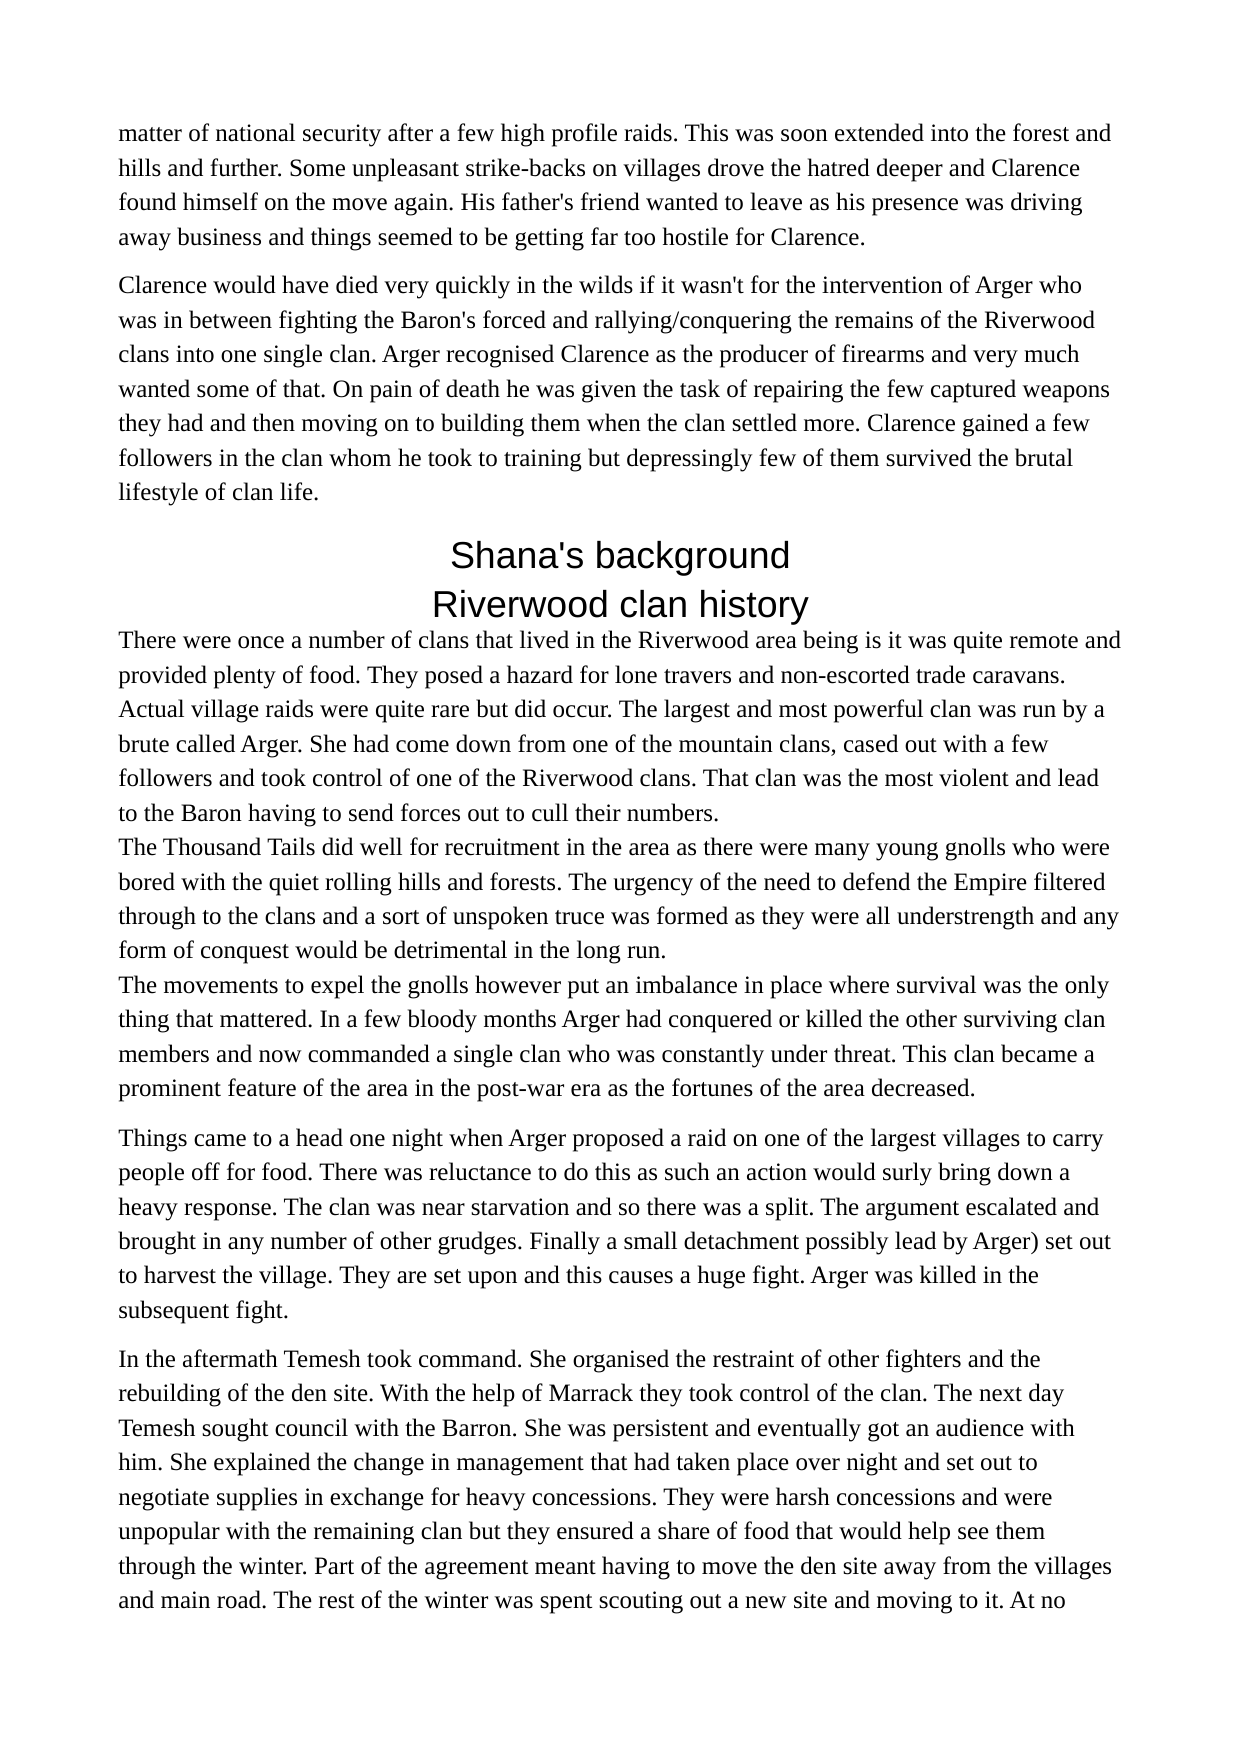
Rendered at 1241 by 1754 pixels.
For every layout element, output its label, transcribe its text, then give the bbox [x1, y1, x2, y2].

text In the aftermath Temesh took command. She organised the restraint of other fighters and the rebuilding of the den site. With the help of Marrack they took control of the clan. The next day Temesh sought council with the Barron. She was persistent and eventually got an audience with him. She explained the change in management that had taken place over night and set out to negotiate supplies in exchange for heavy concessions. They were harsh concessions and were unpopular with the remaining clan but they ensured a share of food that would help see them through the winter. Part of the agreement meant having to move the den site away from the villages and main road. The rest of the winter was spent scouting out a new site and moving to it. At no [118, 1344, 1122, 1614]
text There were once a number of clans that lived in the Riverwood area being is it was quite remote and provided plenty of food. They posed a hazard for lone travers and non-escorted trade caravans. Actual village raids were quite rare but did occur. The largest and most powerful clan was run by a brute called Arger. She had come down from one of the mountain clans, cased out with a few followers and took control of one of the Riverwood clans. That clan was the most violent and lead to the Baron having to send forces out to cull their numbers. The Thousand Tails did well for recruitment in the area as there were many young gnolls who were bored with the quiet rolling hills and forests. The urgency of the need to defend the Empire filtered through to the clans and a sort of unspoken truce was formed as they were all understrength and any form of conquest would be detrimental in the long run. The movements to expel the gnolls however put an imbalance in place where survival was the only thing that mattered. In a few bloody months Arger had conquered or killed the other surviving clan members and now commanded a single clan who was constantly under threat. This clan became a prominent feature of the area in the post-war era as the fortunes of the area decreased. [118, 625, 1122, 1102]
text matter of national security after a few high profile raids. This was soon extended into the forest and hills and further. Some unpleasant strike-backs on villages drove the hatred deeper and Clarence found himself on the move again. His father's friend wanted to leave as his presence was driving away business and things seemed to be getting far too hostile for Clarence. [118, 118, 1122, 250]
text Things came to a head one night when Arger proposed a raid on one of the largest villages to carry people off for food. There was reluctance to do this as such an action would surly bring down a heavy response. The clan was near starvation and so there was a split. The argument escalated and brought in any number of other grudges. Finally a small detachment possibly lead by Arger) set out to harvest the village. They are set upon and this causes a huge fight. Arger was killed in the subsequent fight. [118, 1123, 1122, 1324]
subtitle Shana's background [118, 533, 1122, 576]
text Clarence would have died very quickly in the wilds if it wasn't for the intervention of Arger who was in between fighting the Baron's forced and rallying/conquering the remains of the Riverwood clans into one single clan. Arger recognised Clarence as the producer of firearms and very much wanted some of that. On pain of death he was given the task of repairing the few captured weapons they had and then moving on to building them when the clan settled more. Clarence gained a few followers in the clan whom he took to training but depressingly few of them survived the brutal lifestyle of clan life. [118, 271, 1122, 506]
subtitle Riverwood clan history [118, 582, 1122, 625]
